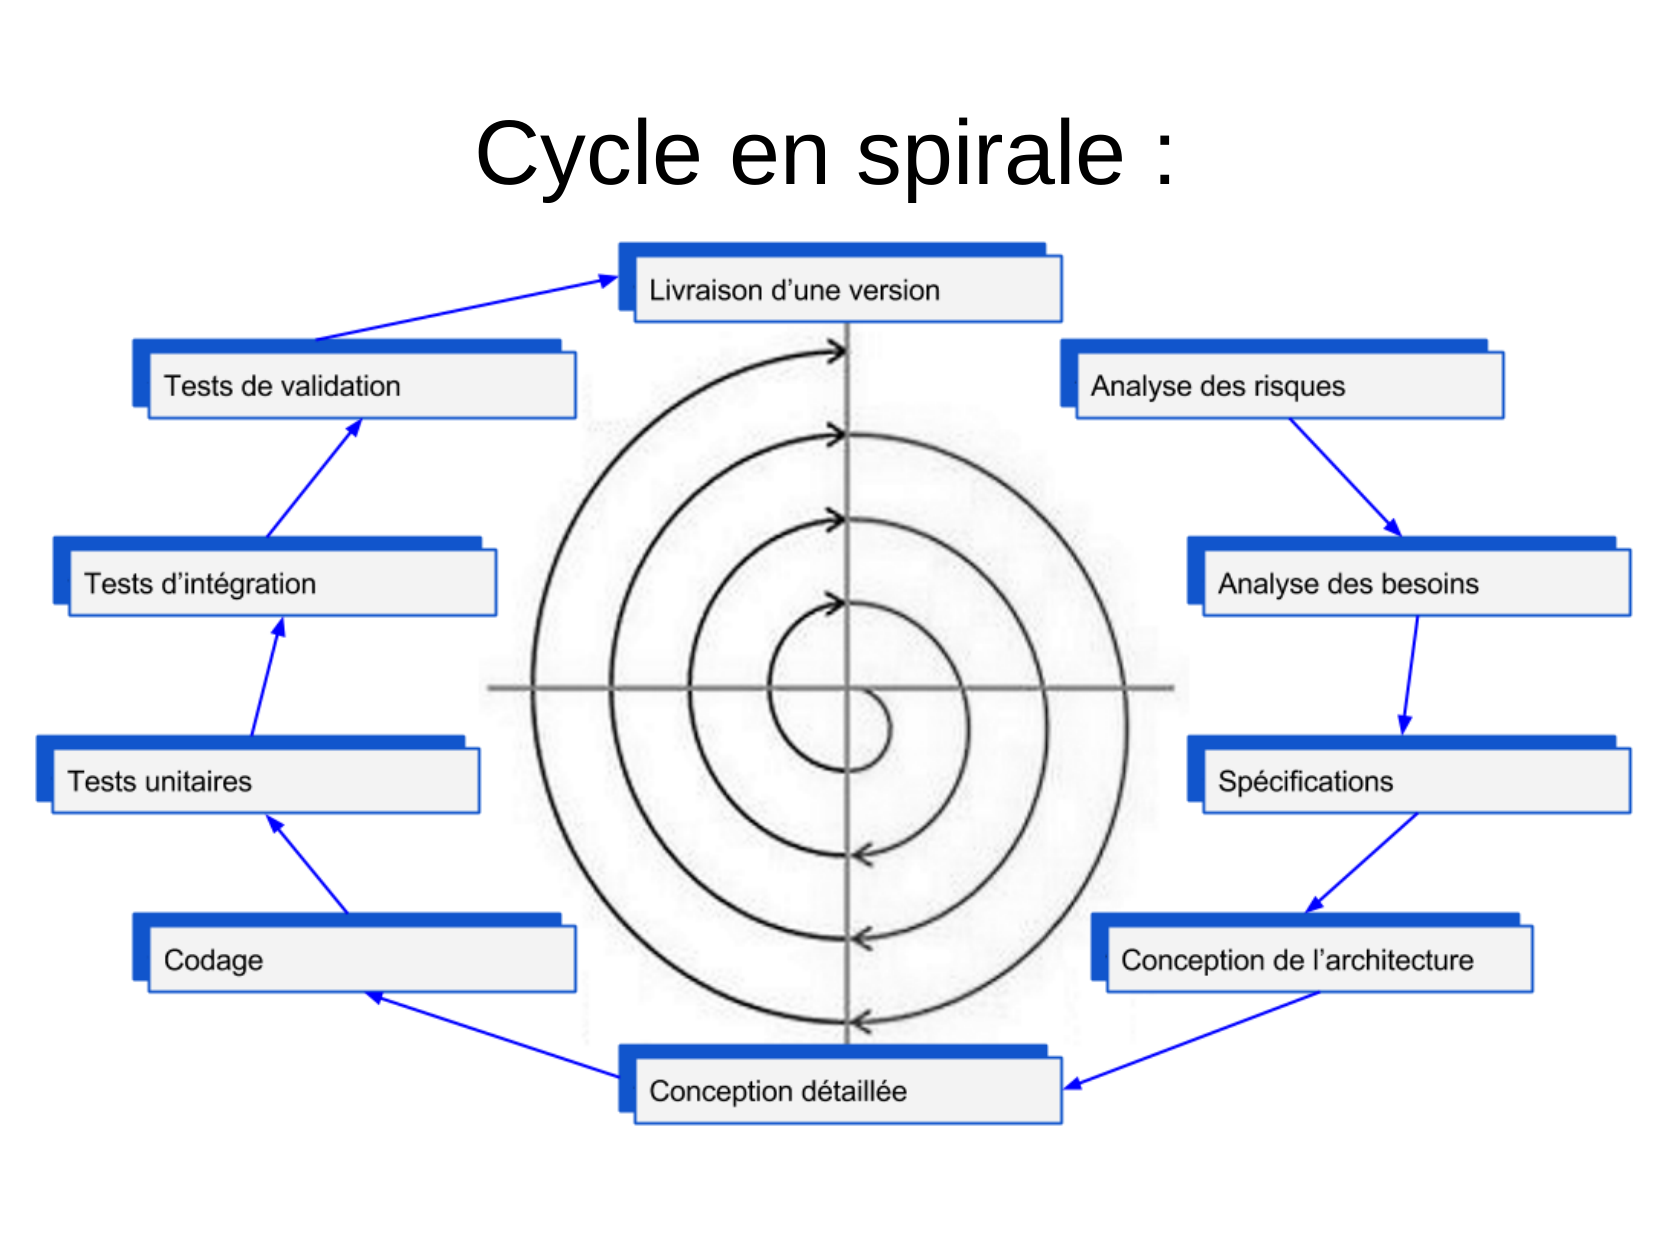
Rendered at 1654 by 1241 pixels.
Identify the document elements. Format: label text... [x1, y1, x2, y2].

picture [5, 214, 1654, 1158]
title Cycle en spirale : [82, 49, 1571, 214]
